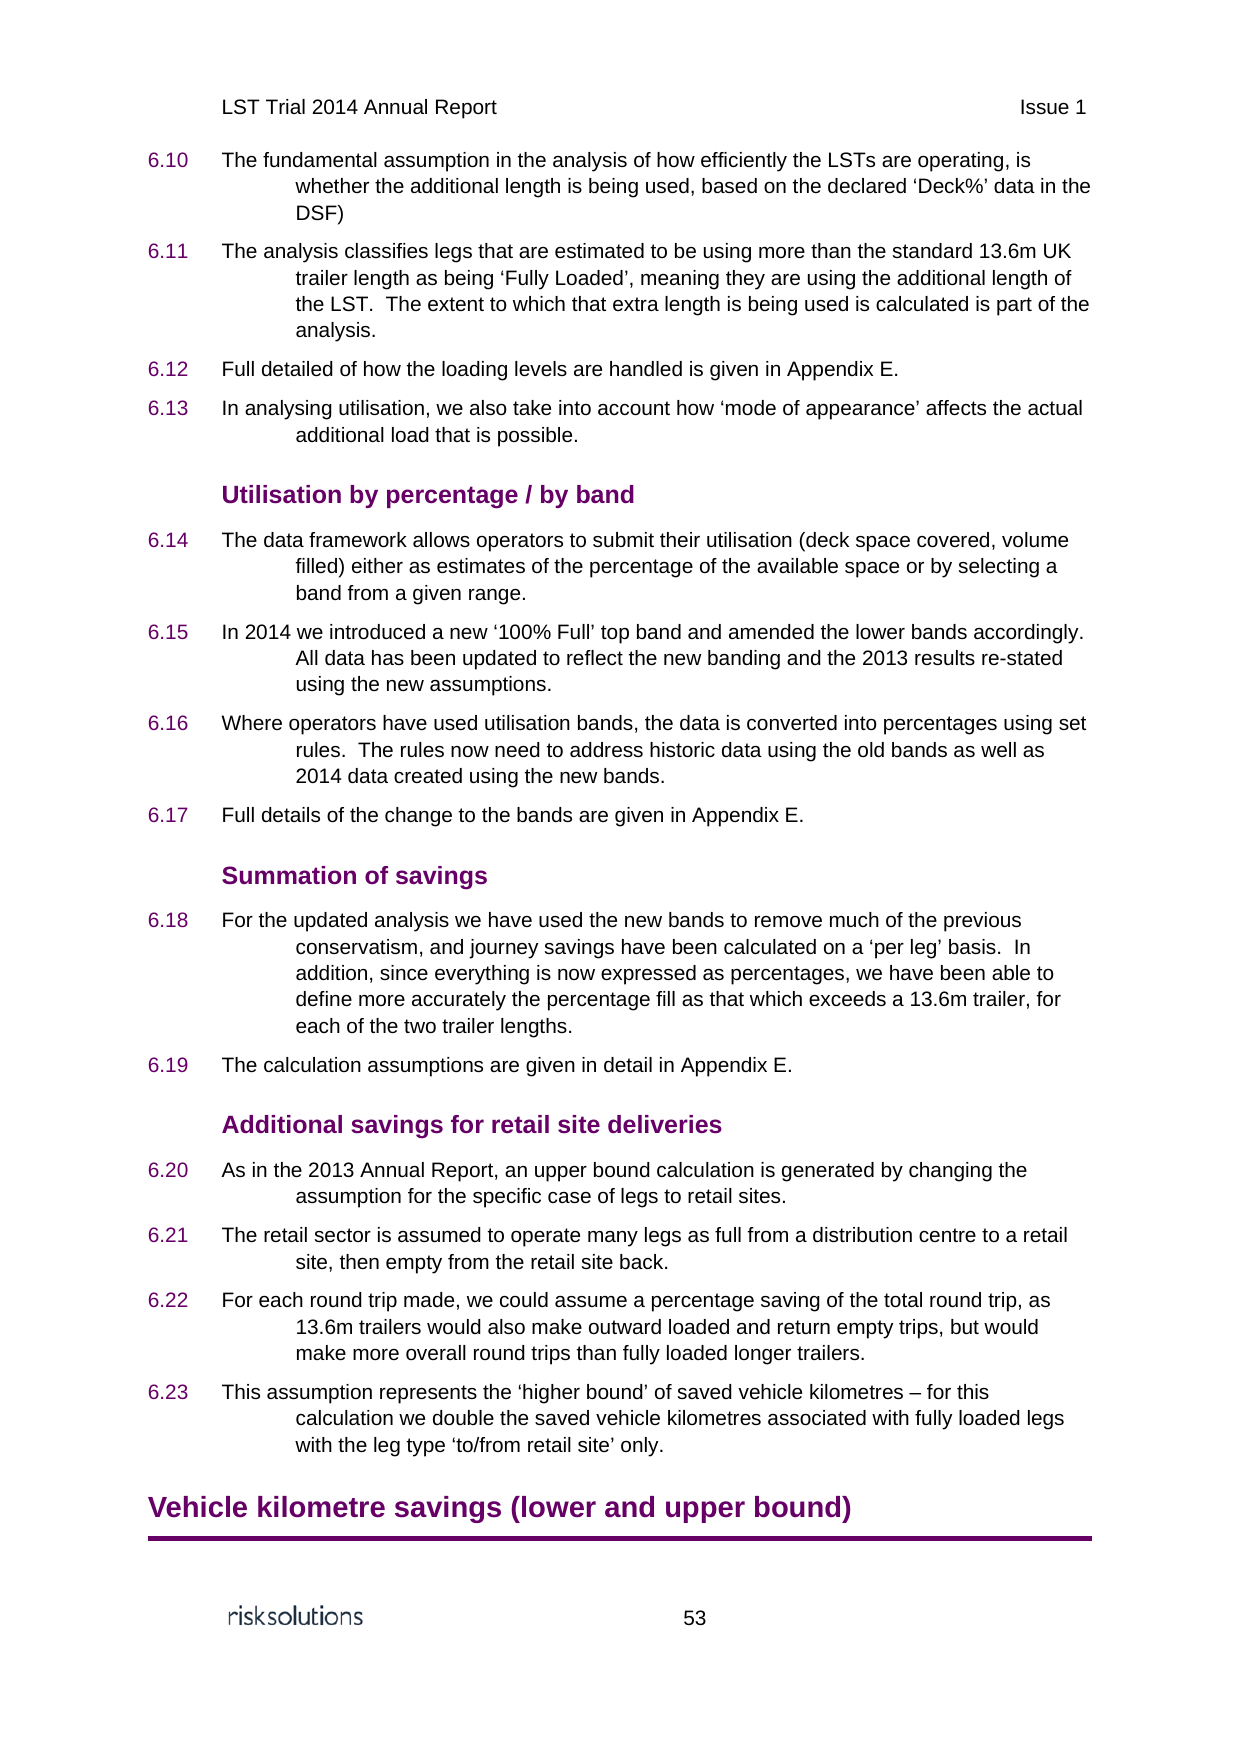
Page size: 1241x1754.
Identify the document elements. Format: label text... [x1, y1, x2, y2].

subtitle Utilisation by percentage / by band [221, 480, 1092, 509]
subtitle Additional savings for retail site deliveries [221, 1110, 1092, 1139]
list For each round trip made, we could assume a percentage saving of the total round trip, as 13.6m trailers would also make outward loaded and return empty trips, but would make more overall round trips than fully loaded longer trailers. [148, 1288, 1092, 1365]
list As in the 2013 Annual Report, an upper bound calculation is generated by changing the assumption for the specific case of legs to retail sites. [148, 1158, 1092, 1208]
list Full detailed of how the loading levels are handled is given in Appendix E. [148, 357, 1092, 381]
list The retail sector is assumed to operate many legs as full from a distribution centre to a retail site, then empty from the retail site back. [148, 1223, 1092, 1273]
list In 2014 we introduced a new ‘100% Full’ top band and amended the lower bands accordingly. All data has been updated to reflect the new banding and the 2013 results re-stated using the new assumptions. [148, 619, 1092, 696]
list For the updated analysis we have used the new bands to remove much of the previous conservatism, and journey savings have been calculated on a ‘per leg’ basis. In addition, since everything is now expressed as percentages, we have been able to define more accurately the percentage fill as that which exceeds a 13.6m trailer, for each of the two trailer lengths. [148, 908, 1092, 1037]
list Where operators have used utilisation bands, the data is converted into percentages using set rules. The rules now need to address historic data using the old bands as well as 2014 data created using the new bands. [148, 711, 1092, 788]
subtitle Summation of savings [221, 860, 1092, 889]
list The data framework allows operators to submit their utilisation (deck space covered, volume filled) either as estimates of the percentage of the available space or by selecting a band from a given range. [148, 528, 1092, 604]
subtitle Vehicle kilometre savings (lower and upper bound) [148, 1490, 1092, 1536]
list In analysing utilisation, we also take into account how ‘mode of appearance’ affects the actual additional load that is possible. [148, 396, 1092, 446]
list The fundamental assumption in the analysis of how efficiently the LSTs are operating, is whether the additional length is being used, based on the declared ‘Deck%’ data in the DSF) [148, 148, 1092, 224]
list This assumption represents the ‘higher bound’ of saved vehicle kilometres – for this calculation we double the saved vehicle kilometres associated with fully loaded legs with the leg type ‘to/from retail site’ only. [148, 1380, 1092, 1457]
list The analysis classifies legs that are estimated to be using more than the standard 13.6m UK trailer length as being ‘Fully Loaded’, meaning they are using the additional length of the LST. The extent to which that extra length is being used is calculated is part of the analysis. [148, 239, 1092, 342]
list The calculation assumptions are given in detail in Appendix E. [148, 1052, 1092, 1076]
list Full details of the change to the bands are given in Appendix E. [148, 803, 1092, 827]
